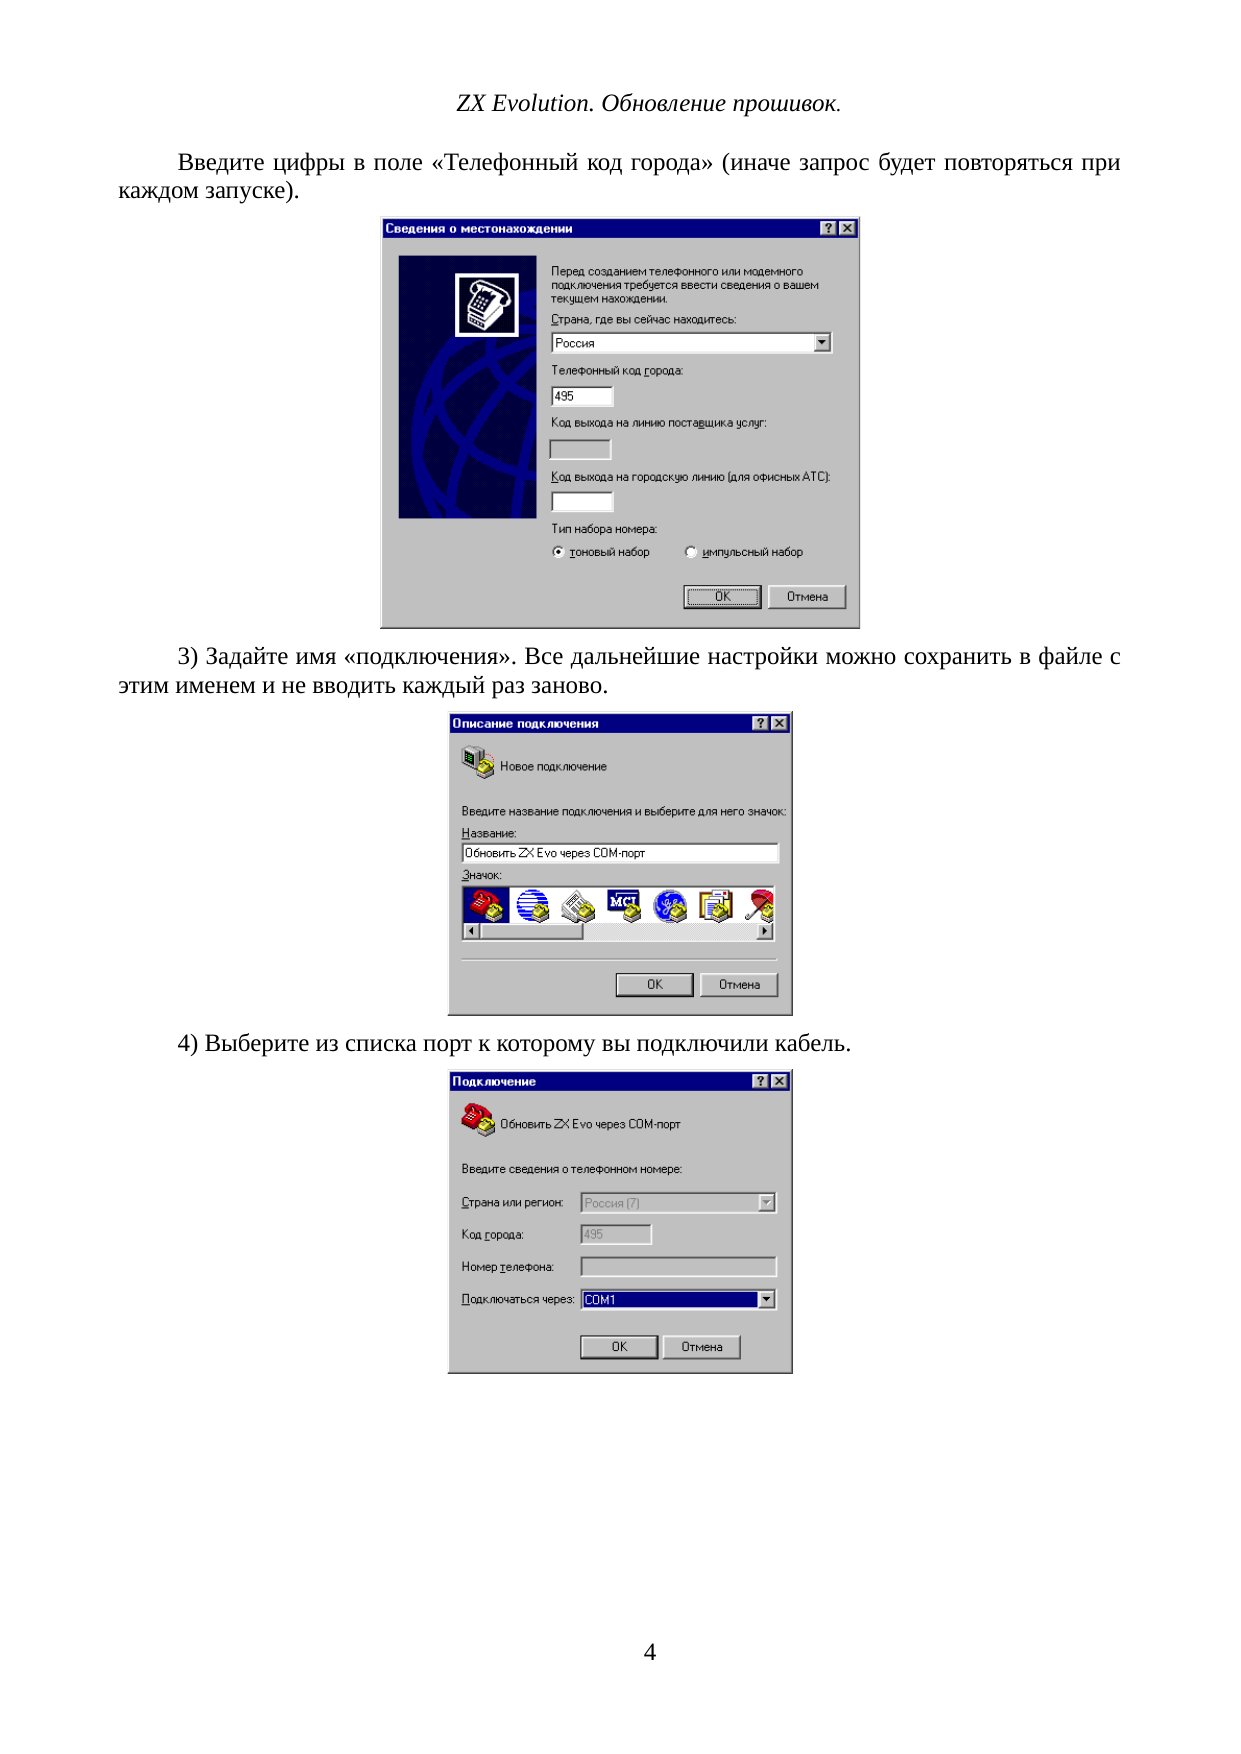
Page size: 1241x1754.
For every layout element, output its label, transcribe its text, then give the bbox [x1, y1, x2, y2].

text 3) Задайте имя «подключения». Все дальнейшие настройки можно сохранить в файле с этим именем и не вводить каждый раз заново. [118, 641, 1122, 699]
picture [447, 1069, 793, 1374]
text 4) Выберите из списка порт к которому вы подключили кабель. [118, 1028, 1122, 1057]
text Введите цифры в поле «Телефонный код города» (иначе запрос будет повторяться при каждом запуске). [118, 147, 1122, 204]
picture [380, 216, 861, 629]
picture [447, 711, 793, 1016]
